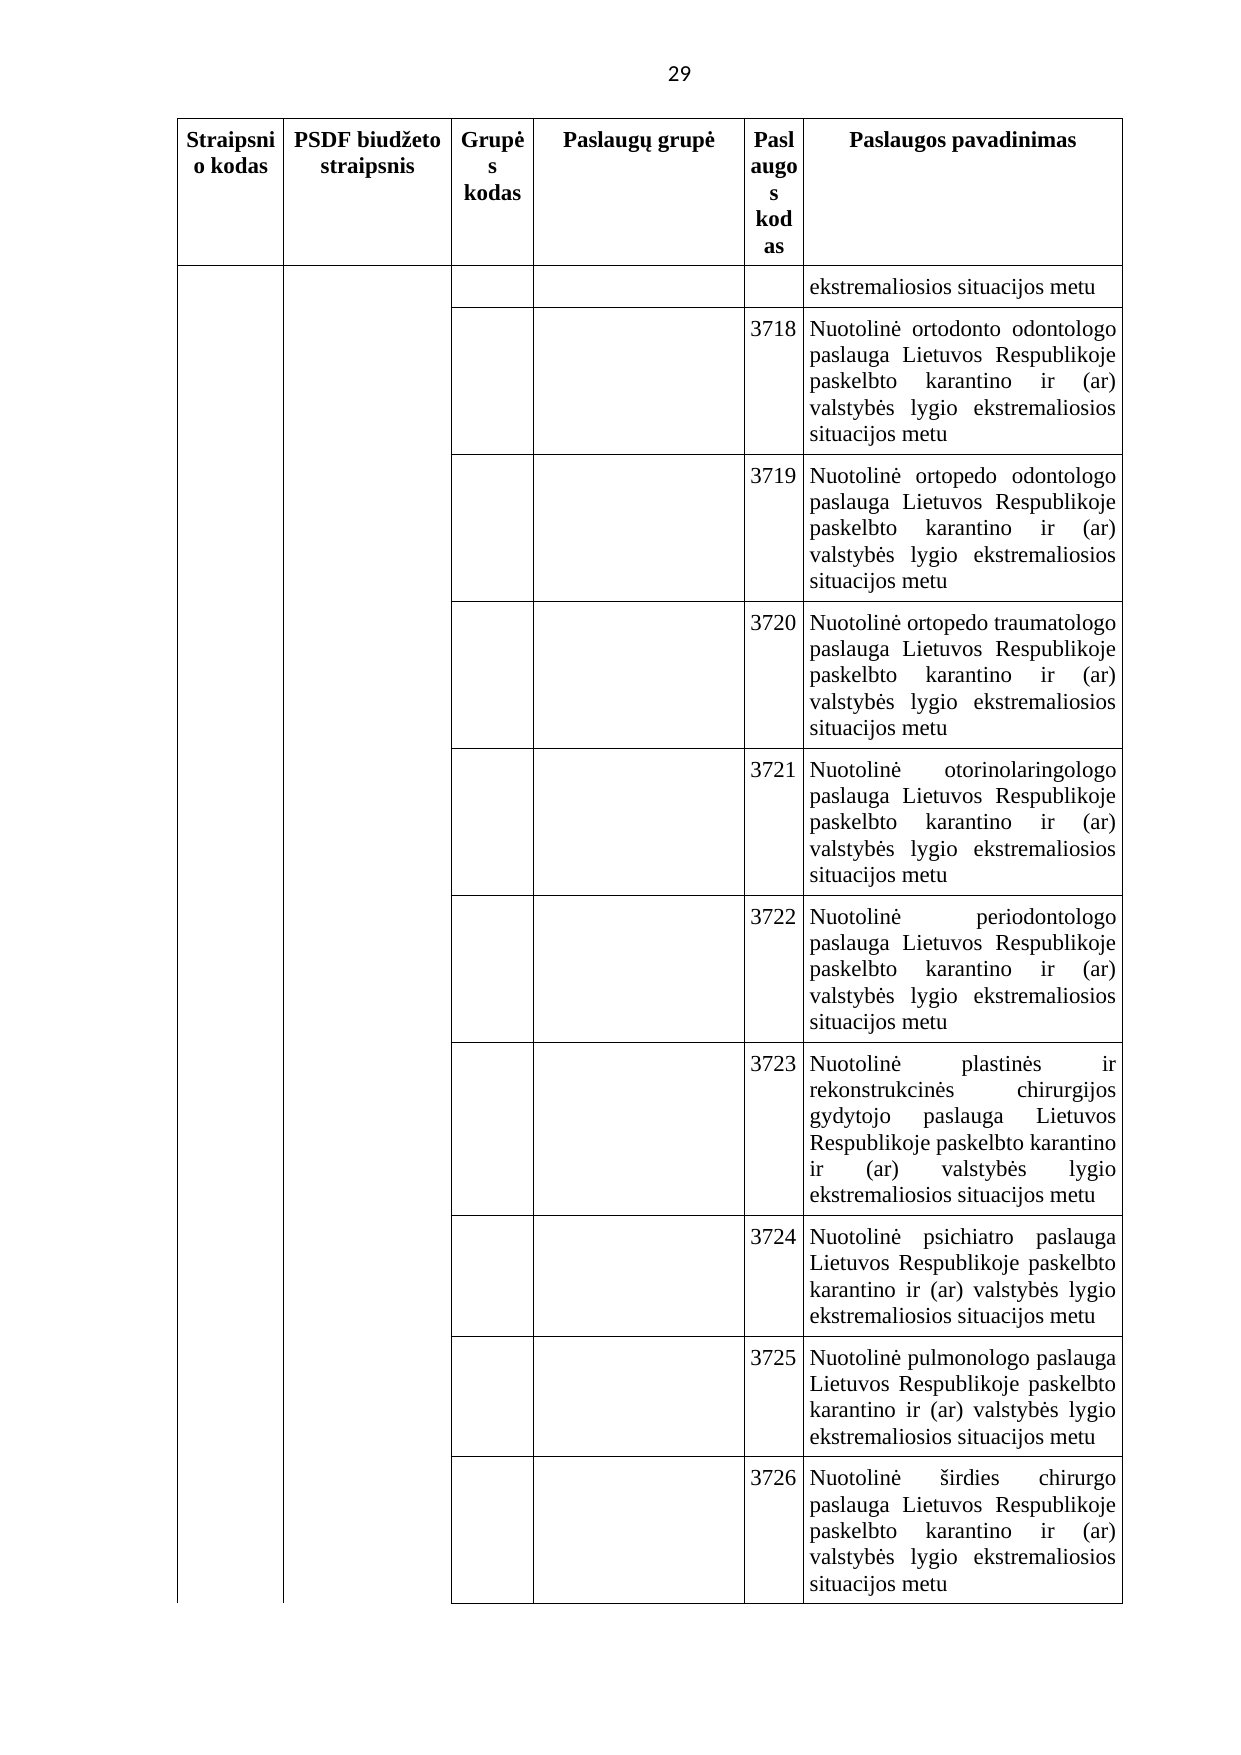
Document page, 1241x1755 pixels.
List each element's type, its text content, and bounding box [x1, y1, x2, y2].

table_cell Nuotolinė ortopedo odontologo paslauga Lietuvos Respublikoje paskelbto karantino ir (ar) valstybės lygio ekstremaliosios situacijos metu [804, 455, 1122, 601]
table_cell [178, 307, 283, 454]
table_cell [452, 1457, 533, 1603]
table_cell 3720 [745, 602, 803, 748]
table_cell [284, 454, 451, 601]
table_cell [178, 1215, 283, 1336]
table_cell Nuotolinė plastinės ir rekonstrukcinės chirurgijos gydytojo paslauga Lietuvos Respublikoje paskelbto karantino ir (ar) valstybės lygio ekstremaliosios situacijos metu [804, 1043, 1122, 1215]
table_cell [534, 1216, 744, 1336]
table_cell [452, 1337, 533, 1456]
table_cell [452, 1043, 533, 1215]
table_header Grupės kodas [452, 119, 533, 265]
table_cell ekstremaliosios situacijos metu [804, 266, 1122, 307]
table_cell Nuotolinė psichiatro paslauga Lietuvos Respublikoje paskelbto karantino ir (ar) valstybės lygio ekstremaliosios situacijos metu [804, 1216, 1122, 1336]
table_cell 3726 [745, 1457, 803, 1603]
table_cell [452, 266, 533, 307]
table_cell [452, 455, 533, 601]
table_cell [178, 1042, 283, 1215]
table_cell 3723 [745, 1043, 803, 1215]
table_cell 3718 [745, 308, 803, 454]
table_cell 3721 [745, 749, 803, 894]
table_cell Nuotolinė pulmonologo paslauga Lietuvos Respublikoje paskelbto karantino ir (ar) valstybės lygio ekstremaliosios situacijos metu [804, 1337, 1122, 1456]
table_cell [534, 602, 744, 748]
table_header Paslaugos pavadinimas [804, 119, 1122, 265]
table_cell [534, 1457, 744, 1603]
table_cell [534, 749, 744, 894]
table_cell [534, 308, 744, 454]
table_cell Nuotolinė širdies chirurgo paslauga Lietuvos Respublikoje paskelbto karantino ir (ar) valstybės lygio ekstremaliosios situacijos metu [804, 1457, 1122, 1603]
table_cell 3724 [745, 1216, 803, 1336]
table_cell [178, 895, 283, 1042]
table_cell [178, 1336, 283, 1456]
table_cell [284, 307, 451, 454]
table_cell [178, 601, 283, 748]
table_cell [178, 748, 283, 894]
table_cell 3725 [745, 1337, 803, 1456]
table_cell [534, 455, 744, 601]
table_cell [534, 266, 744, 307]
table_header Straipsnio kodas [178, 119, 283, 265]
table_cell Nuotolinė periodontologo paslauga Lietuvos Respublikoje paskelbto karantino ir (ar) valstybės lygio ekstremaliosios situacijos metu [804, 896, 1122, 1042]
table_cell [452, 308, 533, 454]
table_cell [452, 1216, 533, 1336]
table_cell [178, 1456, 283, 1603]
table_cell [284, 601, 451, 748]
table_cell [534, 896, 744, 1042]
table_cell Nuotolinė otorinolaringologo paslauga Lietuvos Respublikoje paskelbto karantino ir (ar) valstybės lygio ekstremaliosios situacijos metu [804, 749, 1122, 894]
table_cell Nuotolinė ortopedo traumatologo paslauga Lietuvos Respublikoje paskelbto karantino ir (ar) valstybės lygio ekstremaliosios situacijos metu [804, 602, 1122, 748]
table_cell [534, 1337, 744, 1456]
table_cell [284, 266, 451, 307]
table_cell 3719 [745, 455, 803, 601]
table_cell [284, 748, 451, 894]
table_cell [452, 749, 533, 894]
table_cell [452, 896, 533, 1042]
table_cell [284, 895, 451, 1042]
table_cell [284, 1042, 451, 1215]
table_cell [284, 1215, 451, 1336]
table_cell [178, 454, 283, 601]
table_header PSDF biudžeto straipsnis [284, 119, 451, 265]
table_cell 3722 [745, 896, 803, 1042]
table_header Paslaugos kodas [745, 119, 803, 265]
table_cell Nuotolinė ortodonto odontologo paslauga Lietuvos Respublikoje paskelbto karantino ir (ar) valstybės lygio ekstremaliosios situacijos metu [804, 308, 1122, 454]
table_cell [452, 602, 533, 748]
table_cell [178, 266, 283, 307]
table_cell [284, 1456, 451, 1603]
table_header Paslaugų grupė [534, 119, 744, 265]
table_cell [284, 1336, 451, 1456]
table_cell [745, 266, 803, 307]
table_cell [534, 1043, 744, 1215]
